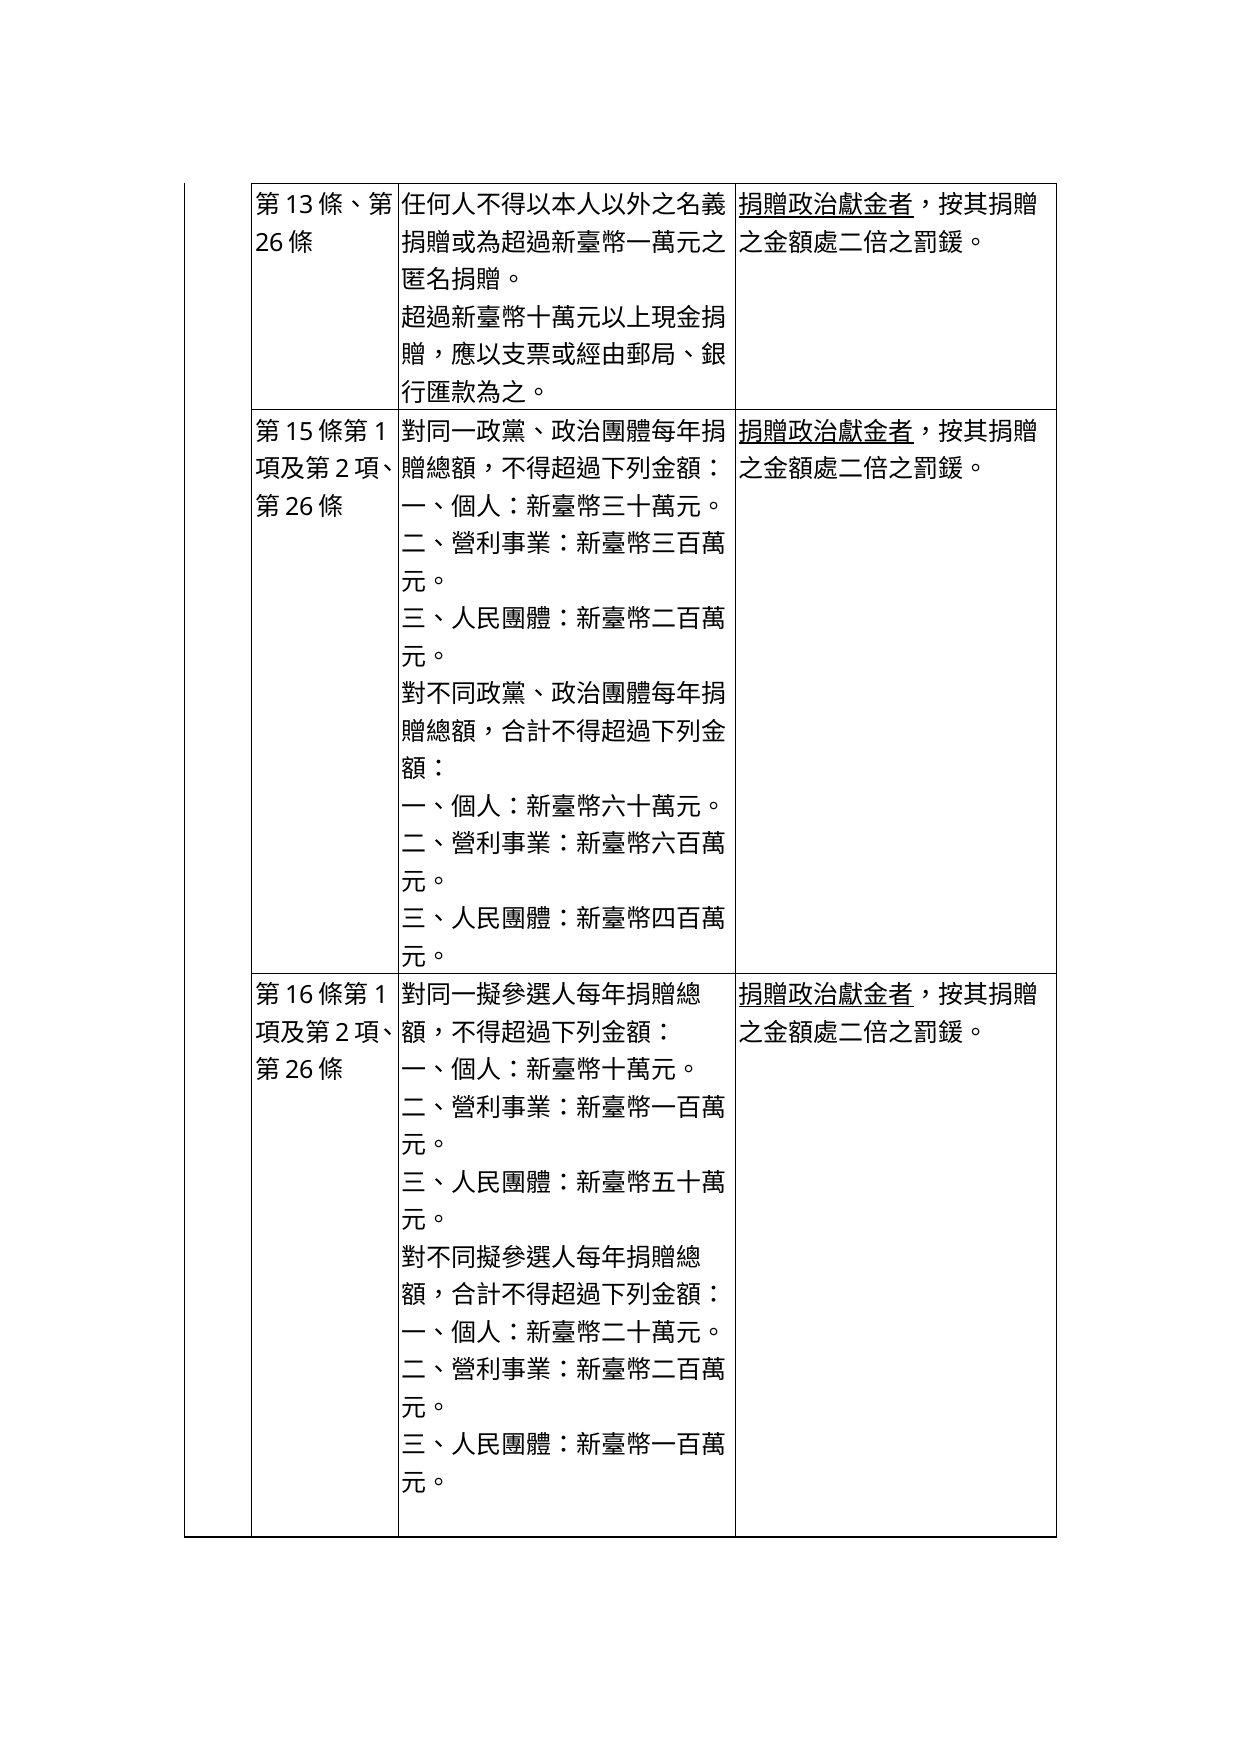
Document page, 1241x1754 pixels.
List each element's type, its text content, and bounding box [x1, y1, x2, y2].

table_cell 捐贈政治獻金者，按其捐贈之金額處二倍之罰鍰。 [736, 184, 1056, 409]
table_cell [185, 183, 251, 409]
table_cell 捐贈政治獻金者，按其捐贈之金額處二倍之罰鍰。 [736, 410, 1056, 973]
table_cell 捐贈政治獻金者，按其捐贈之金額處二倍之罰鍰。 [736, 974, 1056, 1536]
table_cell [185, 973, 251, 1536]
table_cell 任何人不得以本人以外之名義捐贈或為超過新臺幣一萬元之匿名捐贈。 超過新臺幣十萬元以上現金捐贈，應以支票或經由郵局、銀行匯款為之。 [399, 184, 735, 409]
table_cell 第16條第1項及第2項、第26條 [252, 974, 398, 1536]
table_cell [185, 409, 251, 973]
table_cell 第13條、第26條 [252, 184, 398, 409]
table_cell 對同一擬參選人每年捐贈總額，不得超過下列金額： 一、個人：新臺幣十萬元。 二、營利事業：新臺幣一百萬元。 三、人民團體：新臺幣五十萬元。 對不同擬參選人每年捐贈總額，合計不得超過下列金額： 一、個人：新臺幣二十萬元。 二、營利事業：新臺幣二百萬元。 三、人民團體：新臺幣一百萬元。 [399, 974, 735, 1536]
table_cell 第15條第1項及第2項、第26條 [252, 410, 398, 973]
table_cell 對同一政黨、政治團體每年捐贈總額，不得超過下列金額： 一、個人：新臺幣三十萬元。 二、營利事業：新臺幣三百萬元。 三、人民團體：新臺幣二百萬元。 對不同政黨、政治團體每年捐贈總額，合計不得超過下列金額： 一、個人：新臺幣六十萬元。 二、營利事業：新臺幣六百萬元。 三、人民團體：新臺幣四百萬元。 [399, 410, 735, 973]
